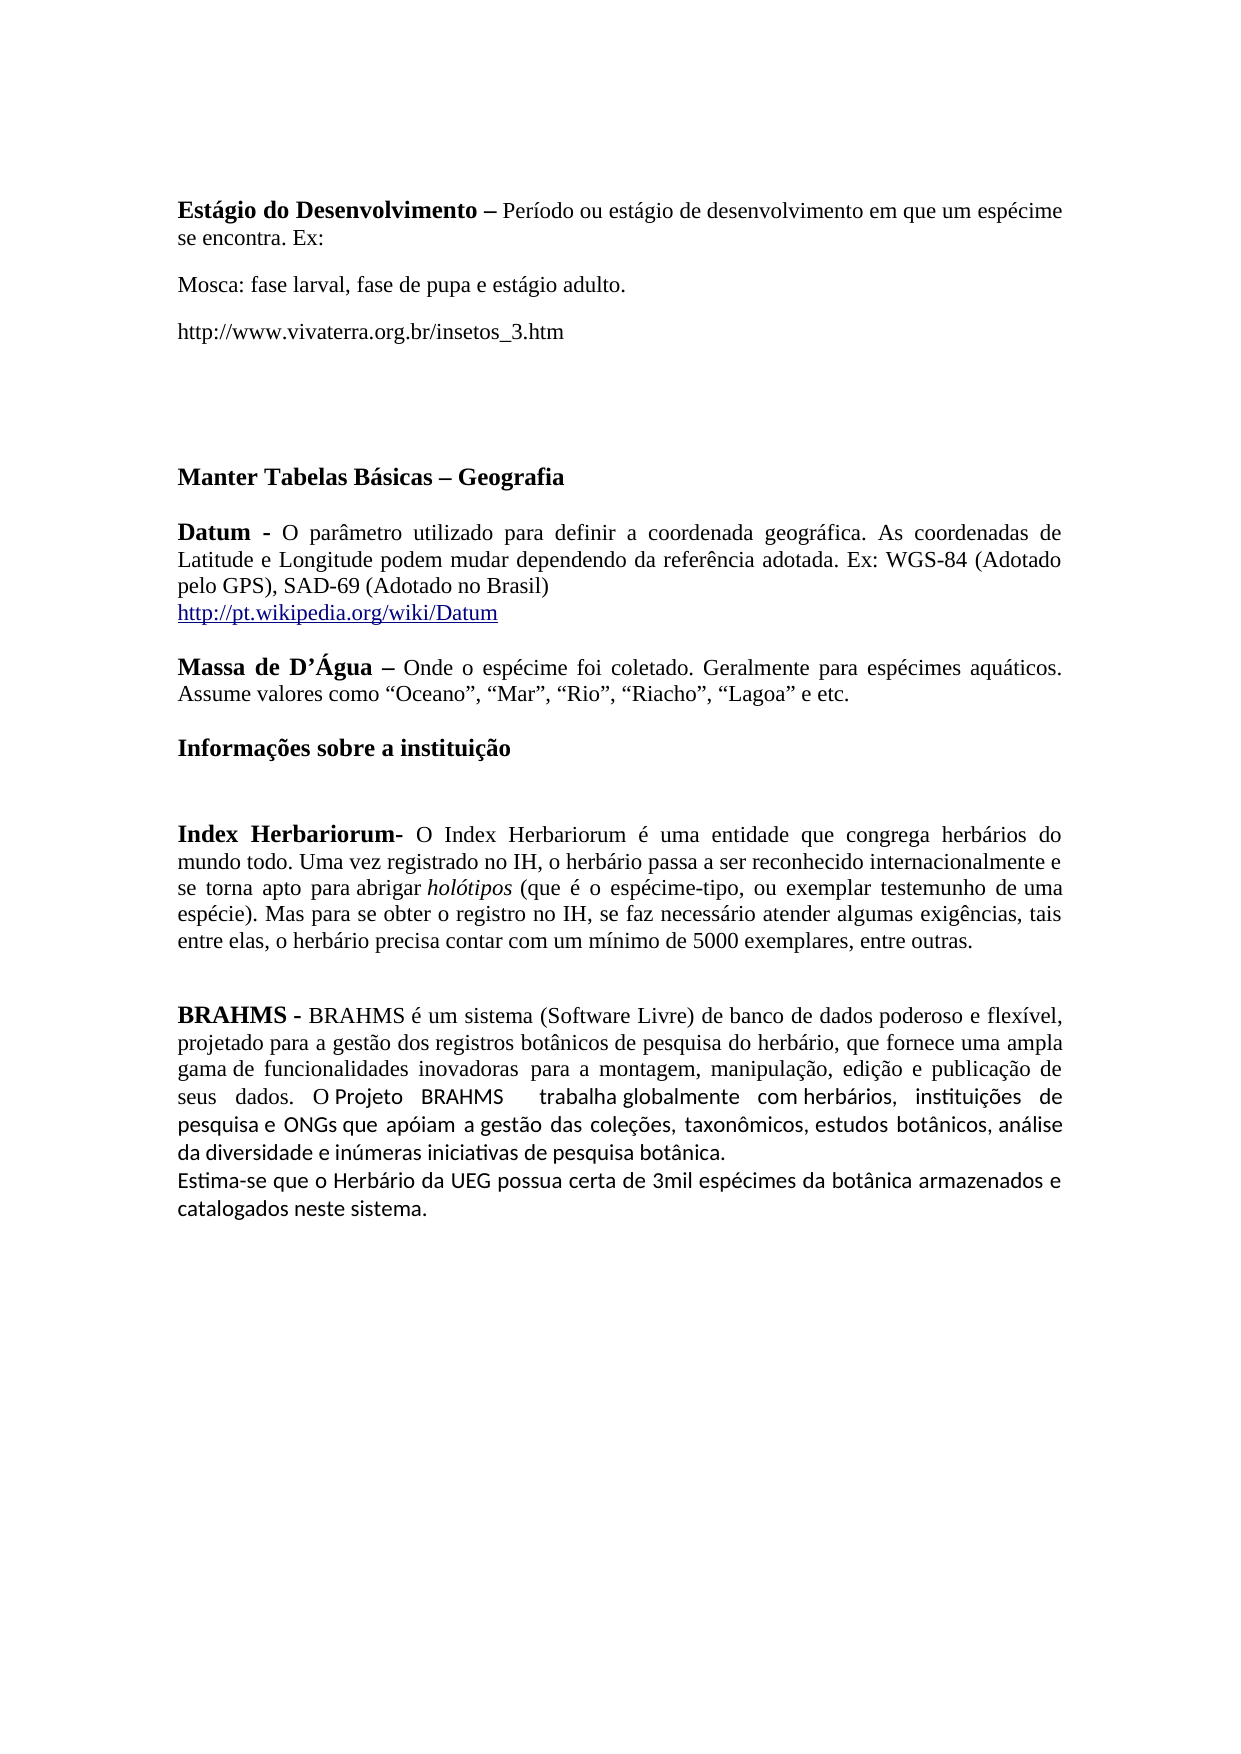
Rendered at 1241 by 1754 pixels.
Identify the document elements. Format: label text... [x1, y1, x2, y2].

text http://pt.wikipedia.org/wiki/Datum [177, 599, 1063, 625]
subtitle Manter Tabelas Básicas – Geografia [177, 462, 1063, 491]
text http://www.vivaterra.org.br/insetos_3.htm [177, 318, 1063, 344]
text BRAHMS - BRAHMS é um sistema (Software Livre) de banco de dados poderoso e flexível, projetado para a gestão dos registros botânicos de pesquisa do herbário, que fornece uma ampla gama de funcionalidades inovadoras para a montagem, manipulação, edição e publicação de seus dados. O Projeto BRAHMS trabalha globalmente com herbários, instituições de pesquisa e ONGs que apóiam a gestão das coleções, taxonômicos, estudos botânicos, análise da diversidade e inúmeras iniciativas de pesquisa botânica. [177, 1000, 1063, 1166]
subtitle Informações sobre a instituição [177, 733, 1063, 762]
text Mosca: fase larval, fase de pupa e estágio adulto. [177, 271, 1063, 297]
text Massa de D’Água – Onde o espécime foi coletado. Geralmente para espécimes aquáticos. Assume valores como “Oceano”, “Mar”, “Rio”, “Riacho”, “Lagoa” e etc. [177, 652, 1063, 707]
text Estágio do Desenvolvimento – Período ou estágio de desenvolvimento em que um espécime se encontra. Ex: [177, 195, 1063, 250]
text Index Herbariorum- O Index Herbariorum é uma entidade que congrega herbários do mundo todo. Uma vez registrado no IH, o herbário passa a ser reconhecido internacionalmente e se torna apto para abrigar holótipos (que é o espécime-tipo, ou exemplar testemunho de uma espécie). Mas para se obter o registro no IH, se faz necessário atender algumas exigências, tais entre elas, o herbário precisa contar com um mínimo de 5000 exemplares, entre outras. [177, 819, 1063, 953]
text Estima-se que o Herbário da UEG possua certa de 3mil espécimes da botânica armazenados e catalogados neste sistema. [177, 1166, 1063, 1222]
text Datum - O parâmetro utilizado para definir a coordenada geográfica. As coordenadas de Latitude e Longitude podem mudar dependendo da referência adotada. Ex: WGS-84 (Adotado pelo GPS), SAD-69 (Adotado no Brasil) [177, 517, 1063, 599]
